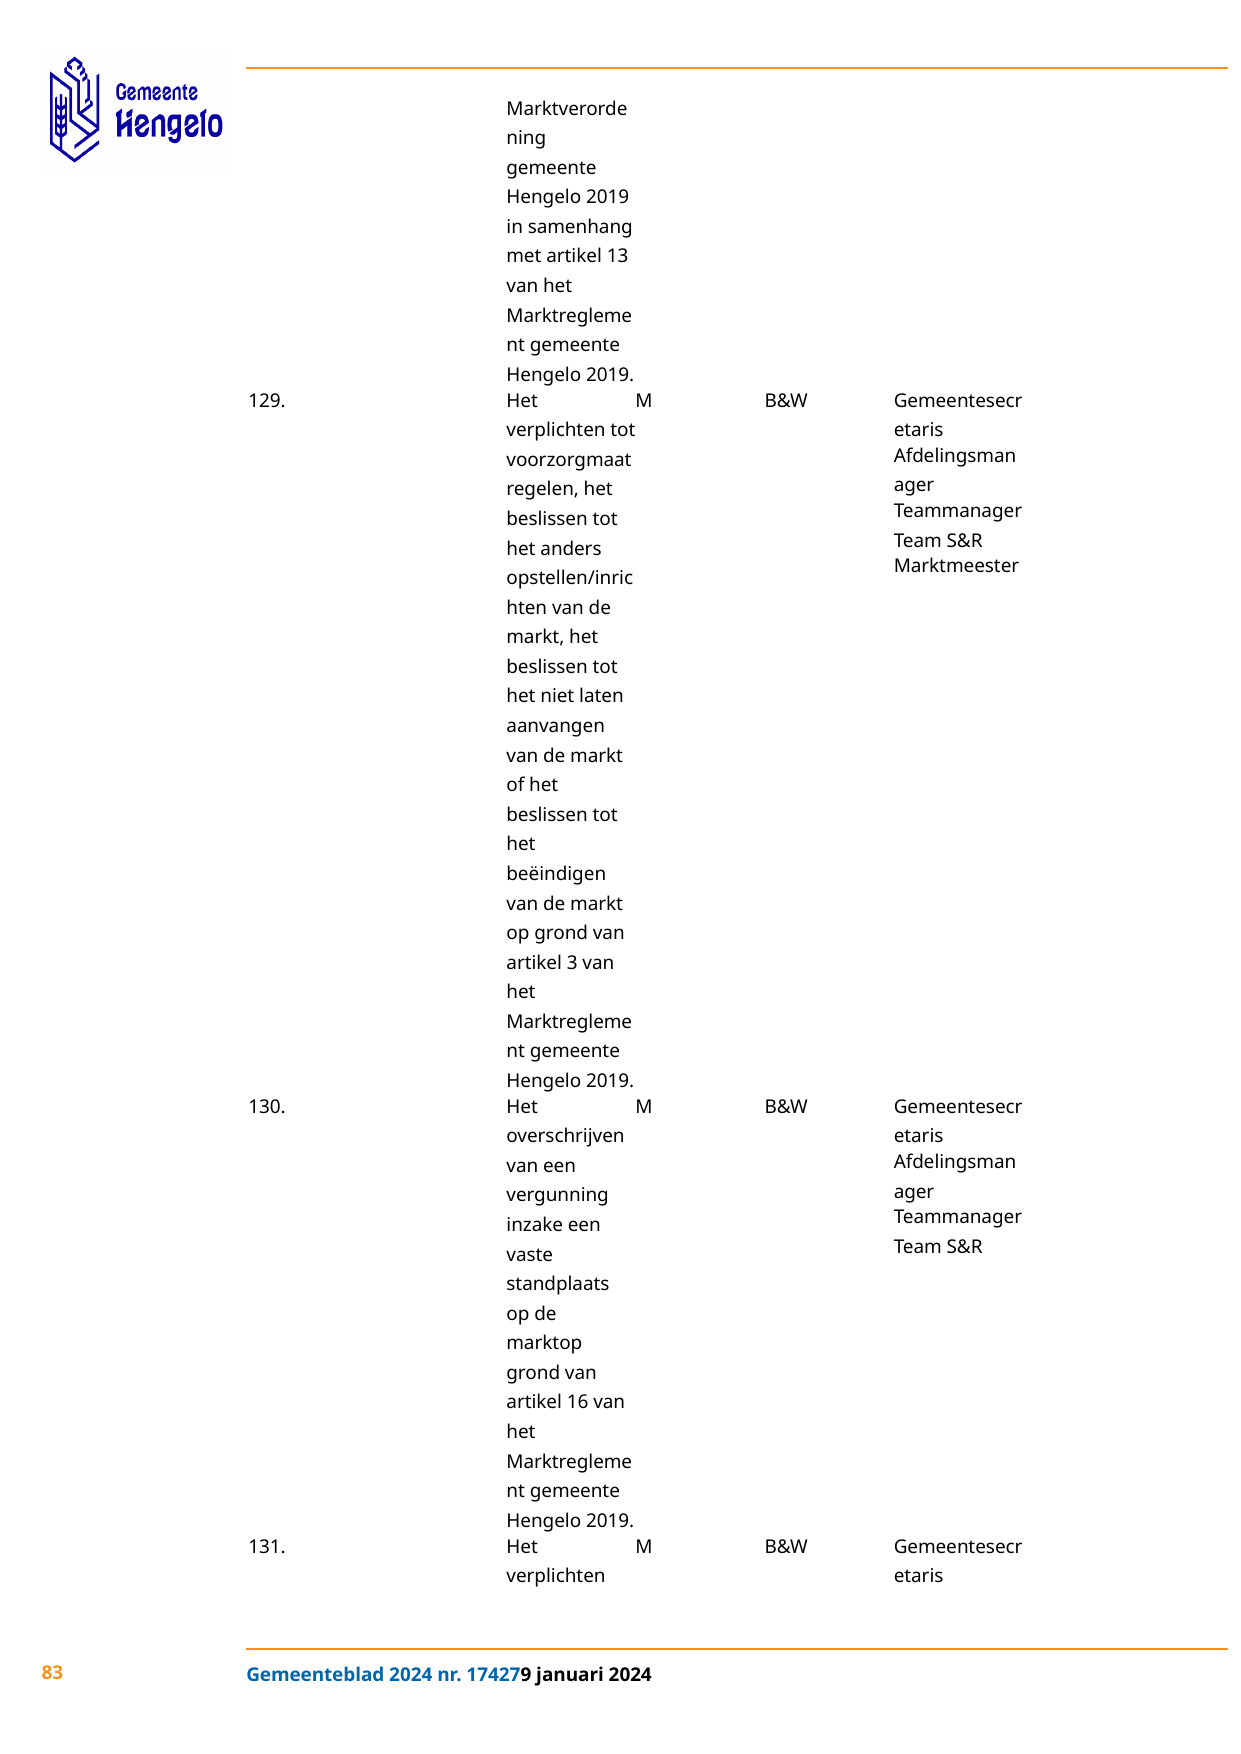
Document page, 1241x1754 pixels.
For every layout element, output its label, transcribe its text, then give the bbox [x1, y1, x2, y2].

table_cell Marktmeester [894, 553, 1022, 1093]
table_cell Gemeentesecretaris [894, 1533, 1022, 1588]
table_cell Teammanager Team S&R [894, 1204, 1022, 1533]
table_cell Het verplichten [506, 1533, 635, 1588]
table_cell [1023, 1533, 1152, 1588]
table_cell Gemeentesecretaris [894, 1093, 1022, 1148]
table_cell [1023, 387, 1152, 1093]
table_cell [894, 95, 1022, 387]
table_cell Het overschrijven van een vergunning inzake een vaste standplaats op de marktop grond van artikel 16 van het Marktreglement gemeente Hengelo 2019. [506, 1093, 635, 1533]
table_cell 129. [248, 387, 506, 1093]
table_cell 130. [248, 1093, 506, 1533]
table_cell [635, 95, 764, 387]
table_cell B&W [764, 387, 893, 1093]
table_cell M [635, 1093, 764, 1533]
table_cell [248, 95, 506, 387]
table_cell B&W [764, 1533, 893, 1588]
table_cell Afdelingsmanager [894, 442, 1022, 497]
table_cell Afdelingsmanager [894, 1148, 1022, 1203]
table_cell B&W [764, 1093, 893, 1533]
table_cell Gemeentesecretaris [894, 387, 1022, 442]
table_cell M [635, 1533, 764, 1588]
table_cell Het verplichten tot voorzorgmaatregelen, het beslissen tot het anders opstellen/inrichten van de markt, het beslissen tot het niet laten aanvangen van de markt of het beslissen tot het beëindigen van de markt op grond van artikel 3 van het Marktreglement gemeente Hengelo 2019. [506, 387, 635, 1093]
picture [41, 47, 231, 172]
table_cell [1023, 1093, 1152, 1533]
table_cell Marktverordening gemeente Hengelo 2019 in samenhang met artikel 13 van het Marktreglement gemeente Hengelo 2019. [506, 95, 635, 387]
table_cell Teammanager Team S&R [894, 498, 1022, 553]
table_cell [764, 95, 893, 387]
table_cell 131. [248, 1533, 506, 1588]
table_cell M [635, 387, 764, 1093]
table_cell [1023, 95, 1152, 387]
